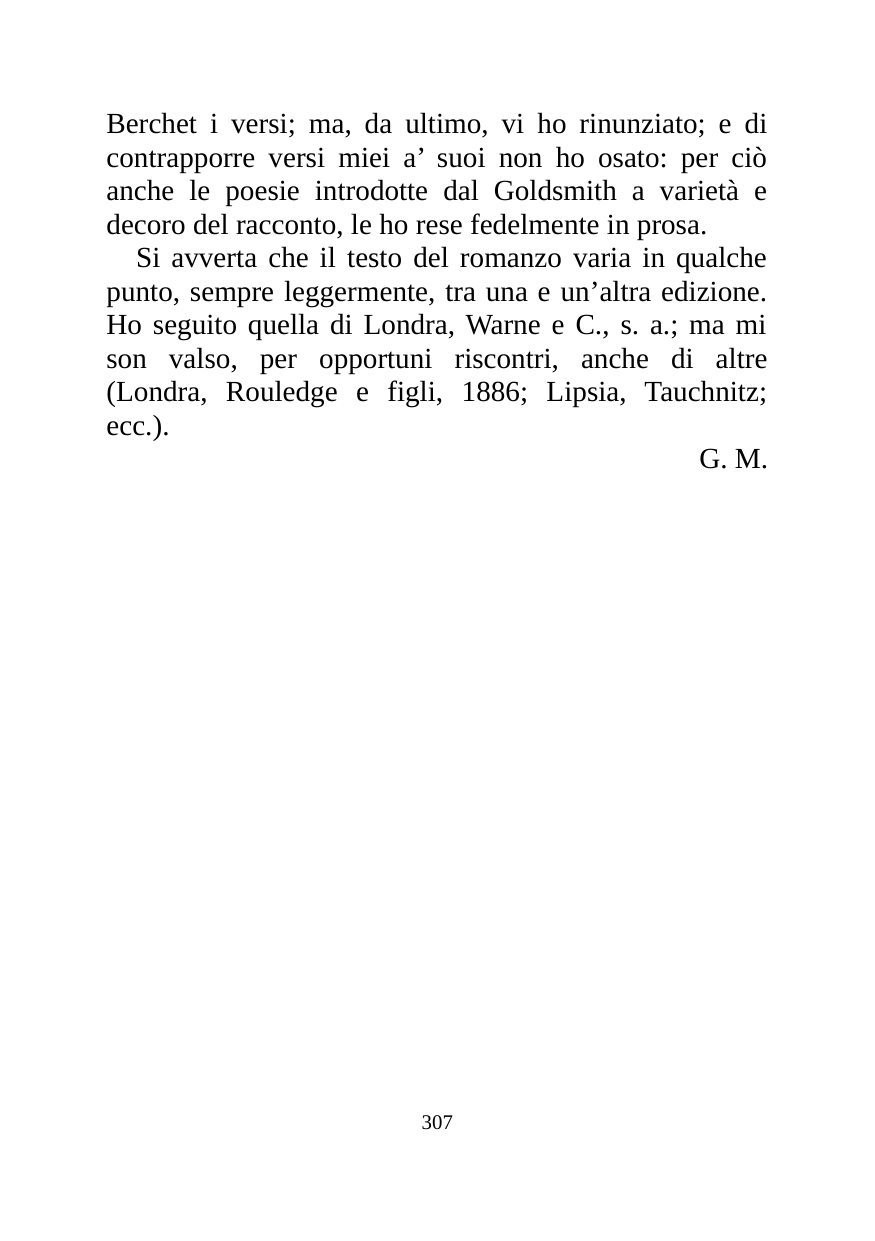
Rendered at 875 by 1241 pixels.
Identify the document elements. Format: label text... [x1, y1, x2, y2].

text Berchet i versi; ma, da ultimo, vi ho rinunziato; e di contrapporre versi miei a’ suoi non ho osato: per ciò anche le poesie introdotte dal Goldsmith a varietà e decoro del racconto, le ho rese fedelmente in prosa. [106, 106, 768, 240]
text Si avverta che il testo del romanzo varia in qualche punto, sempre leggermente, tra una e un’altra edizione. Ho seguito quella di Londra, Warne e C., s. a.; ma mi son valso, per opportuni riscontri, anche di altre (Londra, Rouledge e figli, 1886; Lipsia, Tauchnitz; ecc.). [106, 240, 768, 442]
text G. M. [106, 442, 768, 475]
